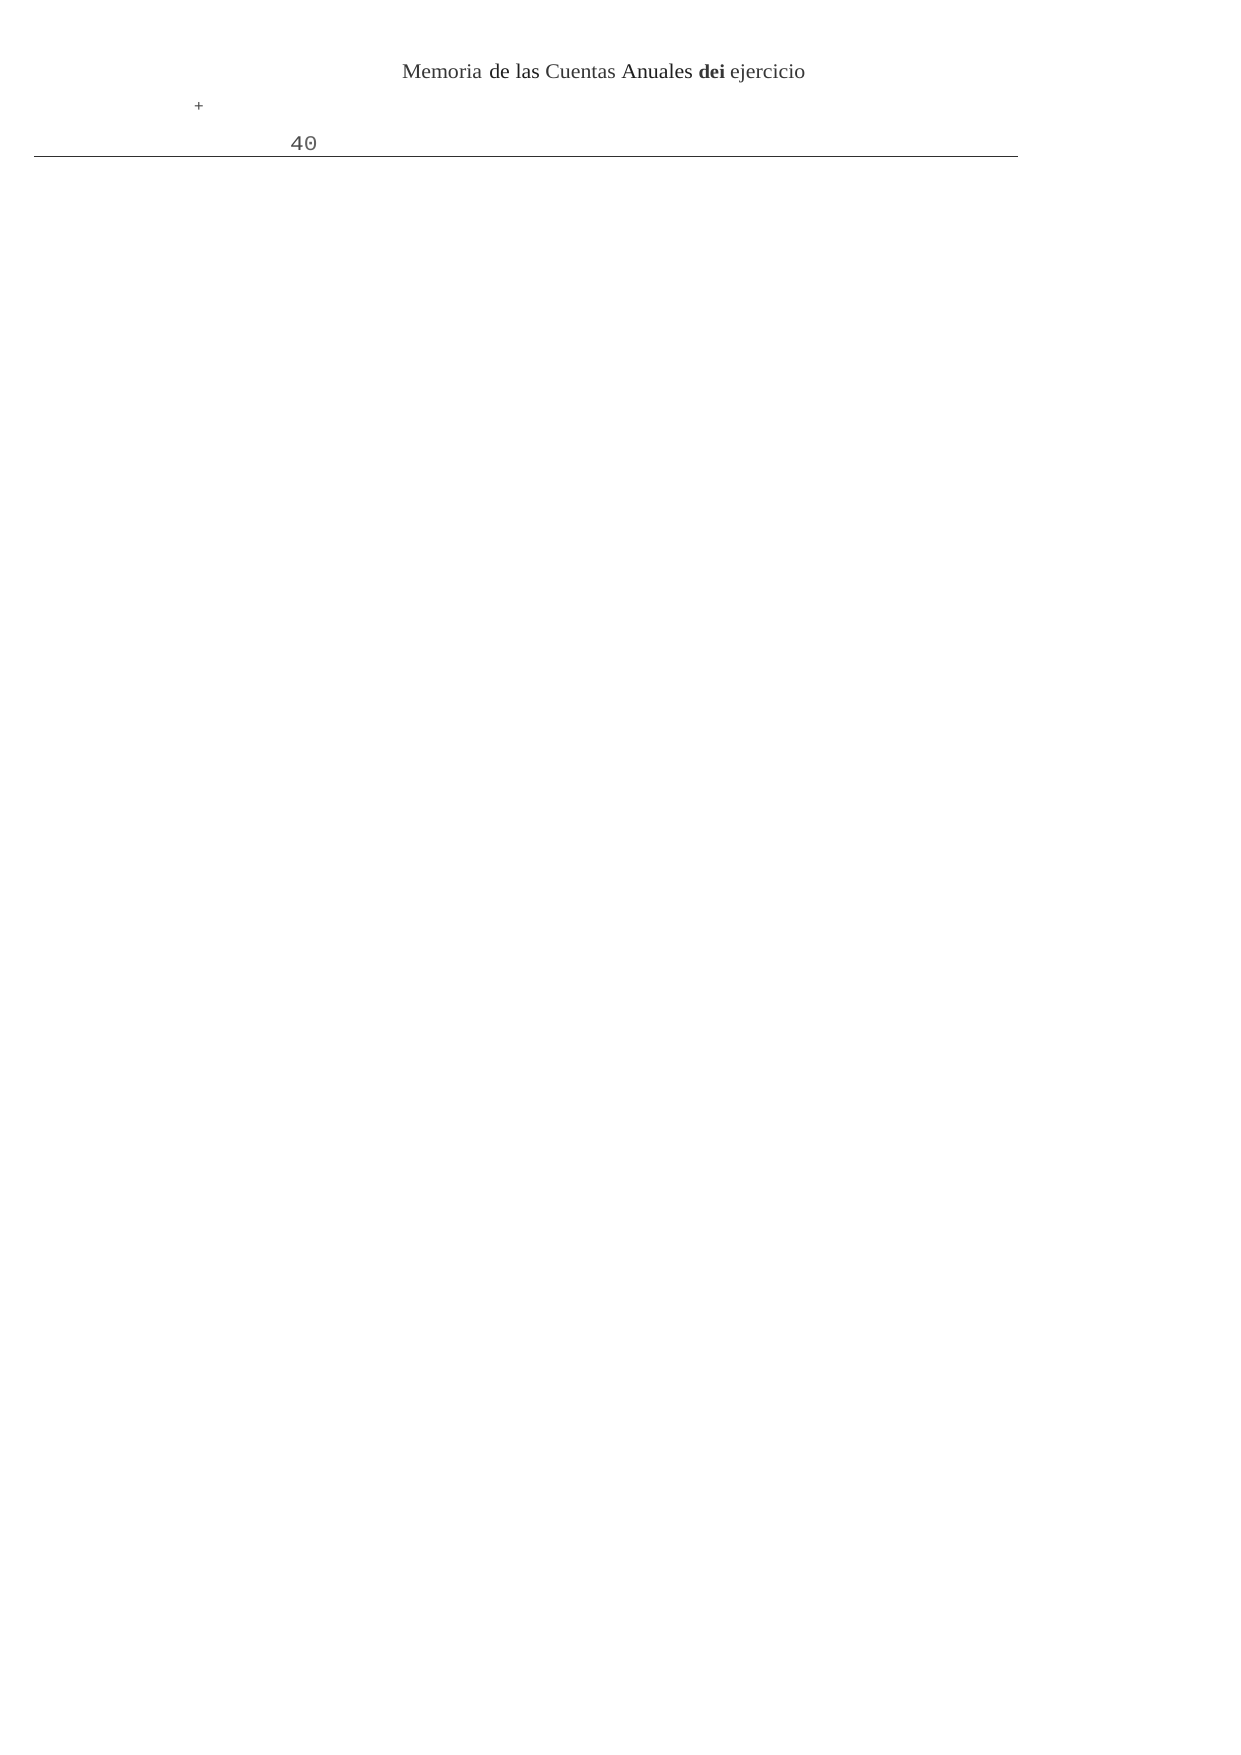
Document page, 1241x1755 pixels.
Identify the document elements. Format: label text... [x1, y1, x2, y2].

text 40 [33, 133, 318, 156]
